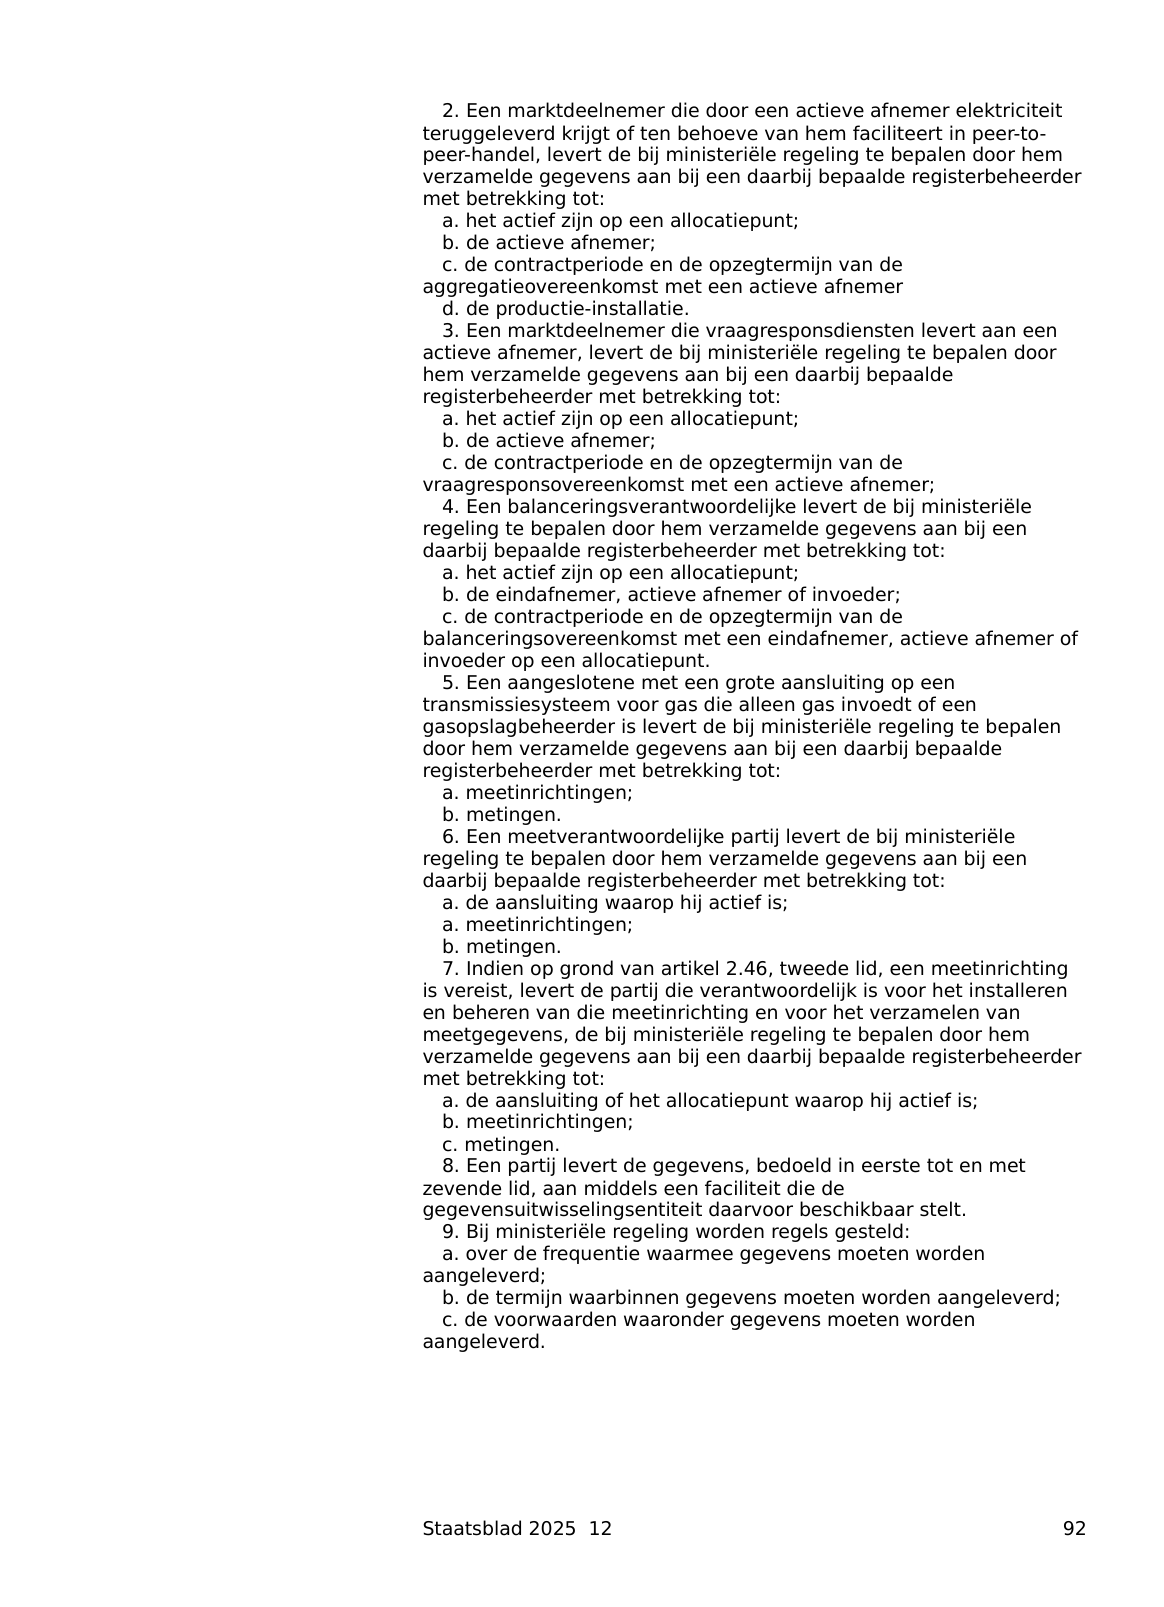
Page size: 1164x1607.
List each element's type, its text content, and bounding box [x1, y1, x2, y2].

text b. metingen. [422, 804, 1087, 826]
text 8. Een partij levert de gegevens, bedoeld in eerste tot en met zevende lid, aan middels een faciliteit die de gegevensuitwisselingsentiteit daarvoor beschikbaar stelt. [422, 1155, 1087, 1221]
text b. de actieve afnemer; [422, 430, 1087, 452]
text a. het actief zijn op een allocatiepunt; [422, 210, 1087, 232]
text a. meetinrichtingen; [422, 782, 1087, 804]
text c. de contractperiode en de opzegtermijn van de vraagresponsovereenkomst met een actieve afnemer; [422, 452, 1087, 496]
text a. de aansluiting of het allocatiepunt waarop hij actief is; [422, 1089, 1087, 1111]
text a. het actief zijn op een allocatiepunt; [422, 562, 1087, 584]
text 5. Een aangeslotene met een grote aansluiting op een transmissiesysteem voor gas die alleen gas invoedt of een gasopslagbeheerder is levert de bij ministeriële regeling te bepalen door hem verzamelde gegevens aan bij een daarbij bepaalde registerbeheerder met betrekking tot: [422, 672, 1087, 782]
text b. metingen. [422, 936, 1087, 958]
text c. de voorwaarden waaronder gegevens moeten worden aangeleverd. [422, 1309, 1087, 1353]
text 6. Een meetverantwoordelijke partij levert de bij ministeriële regeling te bepalen door hem verzamelde gegevens aan bij een daarbij bepaalde registerbeheerder met betrekking tot: [422, 826, 1087, 892]
text c. metingen. [422, 1133, 1087, 1155]
text b. de eindafnemer, actieve afnemer of invoeder; [422, 584, 1087, 606]
text a. het actief zijn op een allocatiepunt; [422, 408, 1087, 430]
text b. meetinrichtingen; [422, 1111, 1087, 1133]
text d. de productie-installatie. [422, 298, 1087, 320]
text b. de actieve afnemer; [422, 232, 1087, 254]
text b. de termijn waarbinnen gegevens moeten worden aangeleverd; [422, 1287, 1087, 1309]
text 4. Een balanceringsverantwoordelijke levert de bij ministeriële regeling te bepalen door hem verzamelde gegevens aan bij een daarbij bepaalde registerbeheerder met betrekking tot: [422, 496, 1087, 562]
text a. over de frequentie waarmee gegevens moeten worden aangeleverd; [422, 1243, 1087, 1287]
text 2. Een marktdeelnemer die door een actieve afnemer elektriciteit teruggeleverd krijgt of ten behoeve van hem faciliteert in peer-to-peer-handel, levert de bij ministeriële regeling te bepalen door hem verzamelde gegevens aan bij een daarbij bepaalde registerbeheerder met betrekking tot: [422, 100, 1087, 210]
text c. de contractperiode en de opzegtermijn van de aggregatieovereenkomst met een actieve afnemer [422, 254, 1087, 298]
text 3. Een marktdeelnemer die vraagresponsdiensten levert aan een actieve afnemer, levert de bij ministeriële regeling te bepalen door hem verzamelde gegevens aan bij een daarbij bepaalde registerbeheerder met betrekking tot: [422, 320, 1087, 408]
text c. de contractperiode en de opzegtermijn van de balanceringsovereenkomst met een eindafnemer, actieve afnemer of invoeder op een allocatiepunt. [422, 606, 1087, 672]
text 7. Indien op grond van artikel 2.46, tweede lid, een meetinrichting is vereist, levert de partij die verantwoordelijk is voor het installeren en beheren van die meetinrichting en voor het verzamelen van meetgegevens, de bij ministeriële regeling te bepalen door hem verzamelde gegevens aan bij een daarbij bepaalde registerbeheerder met betrekking tot: [422, 958, 1087, 1089]
text a. meetinrichtingen; [422, 914, 1087, 936]
text a. de aansluiting waarop hij actief is; [422, 892, 1087, 914]
text 9. Bij ministeriële regeling worden regels gesteld: [422, 1221, 1087, 1243]
